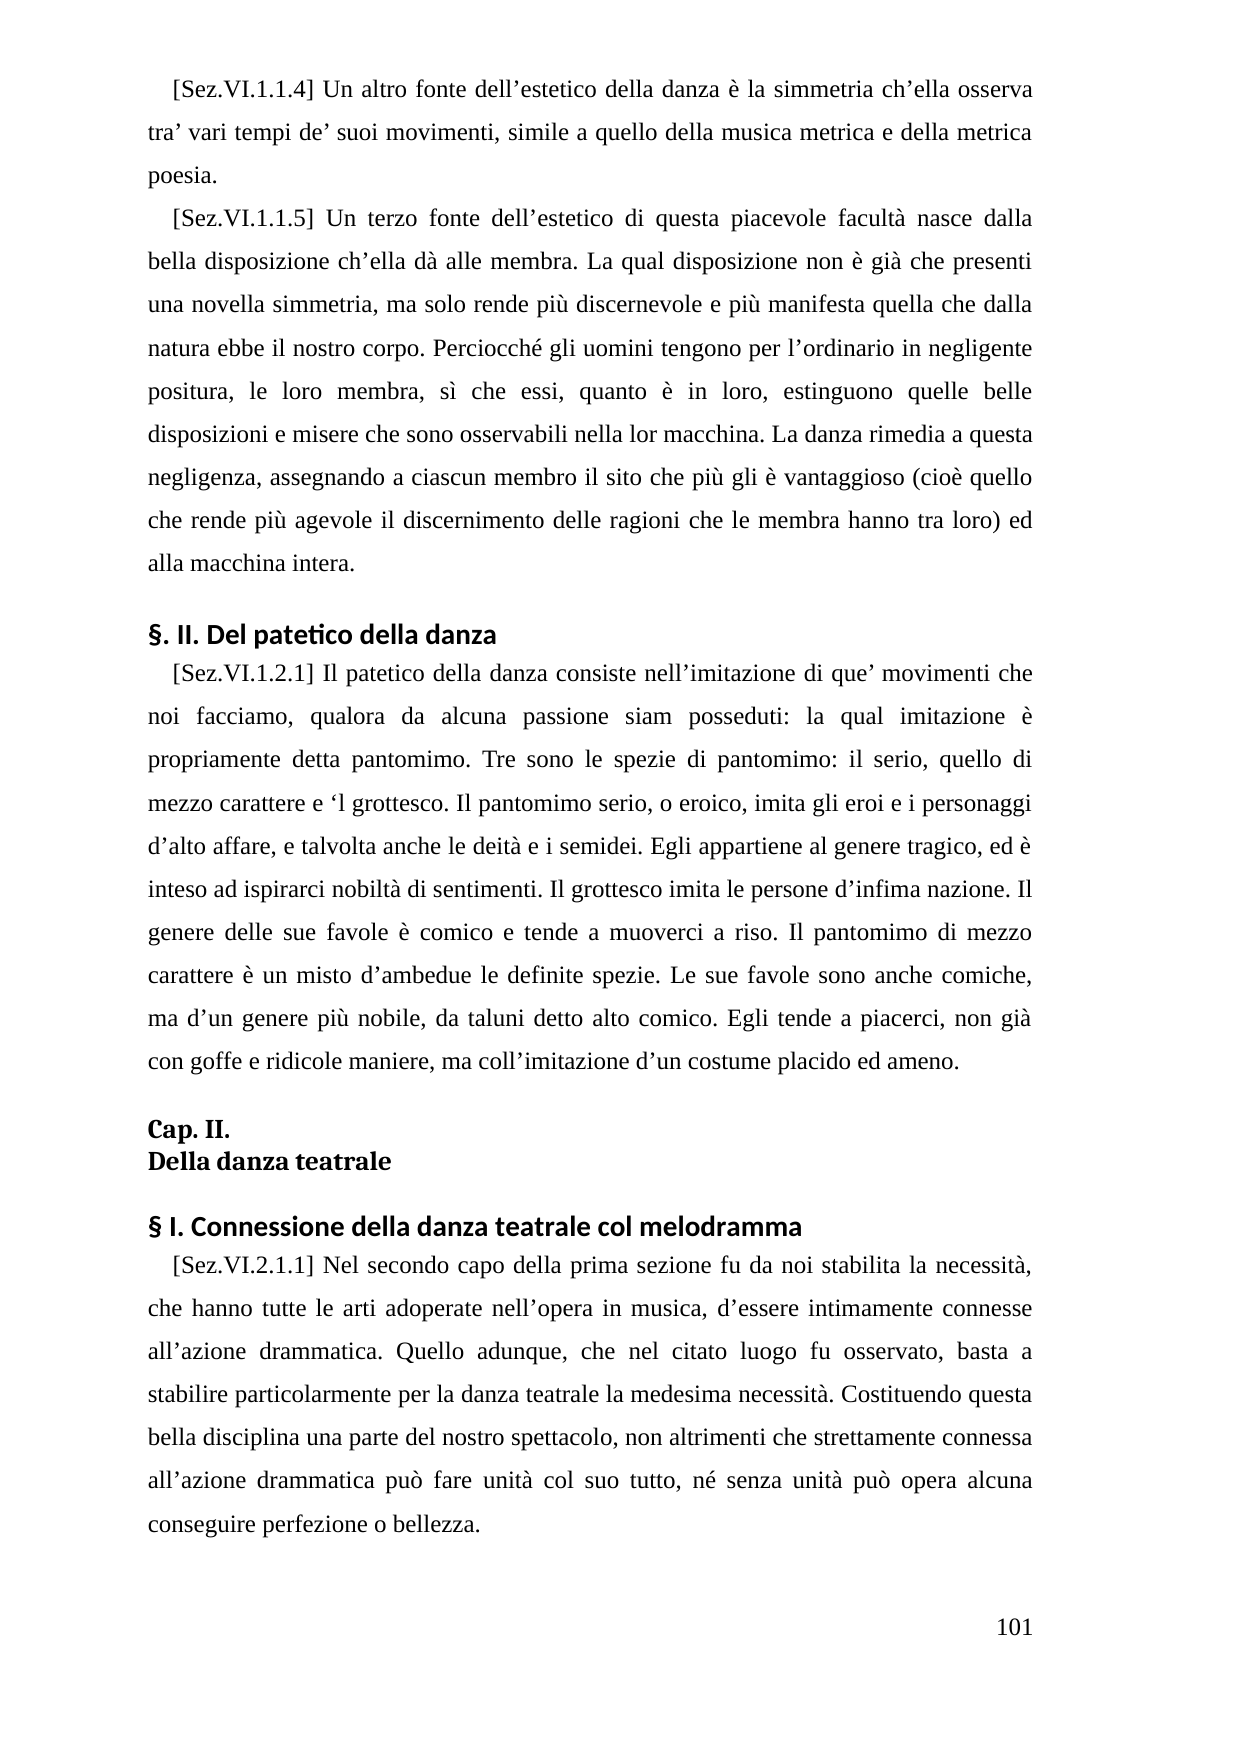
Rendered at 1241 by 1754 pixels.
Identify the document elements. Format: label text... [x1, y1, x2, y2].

subtitle Cap. II. Della danza teatrale [148, 1114, 1033, 1177]
text [Sez.VI.1.1.5] Un terzo fonte dell’estetico di questa piacevole facultà nasce dalla bella disposizione ch’ella dà alle membra. La qual disposizione non è già che presenti una novella simmetria, ma solo rende più discernevole e più manifesta quella che dalla natura ebbe il nostro corpo. Perciocché gli uomini tengono per l’ordinario in negligente positura, le loro membra, sì che essi, quanto è in loro, estinguono quelle belle disposizioni e misere che sono osservabili nella lor macchina. La danza rimedia a questa negligenza, assegnando a ciascun membro il sito che più gli è vantaggioso (cioè quello che rende più agevole il discernimento delle ragioni che le membra hanno tra loro) ed alla macchina intera. [148, 203, 1033, 577]
subtitle §. II. Del patetico della danza [148, 616, 1033, 652]
text [Sez.VI.1.2.1] Il patetico della danza consiste nell’imitazione di que’ movimenti che noi facciamo, qualora da alcuna passione siam posseduti: la qual imitazione è propriamente detta pantomimo. Tre sono le spezie di pantomimo: il serio, quello di mezzo carattere e ‘l grottesco. Il pantomimo serio, o eroico, imita gli eroi e i personaggi d’alto affare, e talvolta anche le deità e i semidei. Egli appartiene al genere tragico, ed è inteso ad ispirarci nobiltà di sentimenti. Il grottesco imita le persone d’infima nazione. Il genere delle sue favole è comico e tende a muoverci a riso. Il pantomimo di mezzo carattere è un misto d’ambedue le definite spezie. Le sue favole sono anche comiche, ma d’un genere più nobile, da taluni detto alto comico. Egli tende a piacerci, non già con goffe e ridicole maniere, ma coll’imitazione d’un costume placido ed ameno. [148, 658, 1033, 1075]
text [Sez.VI.2.1.1] Nel secondo capo della prima sezione fu da noi stabilita la necessità, che hanno tutte le arti adoperate nell’opera in musica, d’essere intimamente connesse all’azione drammatica. Quello adunque, che nel citato luogo fu osservato, basta a stabilire particolarmente per la danza teatrale la medesima necessità. Costituendo questa bella disciplina una parte del nostro spettacolo, non altrimenti che strettamente connessa all’azione drammatica può fare unità col suo tutto, né senza unità può opera alcuna conseguire perfezione o bellezza. [148, 1250, 1033, 1537]
text [Sez.VI.1.1.4] Un altro fonte dell’estetico della danza è la simmetria ch’ella osserva tra’ vari tempi de’ suoi movimenti, simile a quello della musica metrica e della metrica poesia. [148, 74, 1033, 189]
subtitle § I. Connessione della danza teatrale col melodramma [148, 1208, 1033, 1244]
